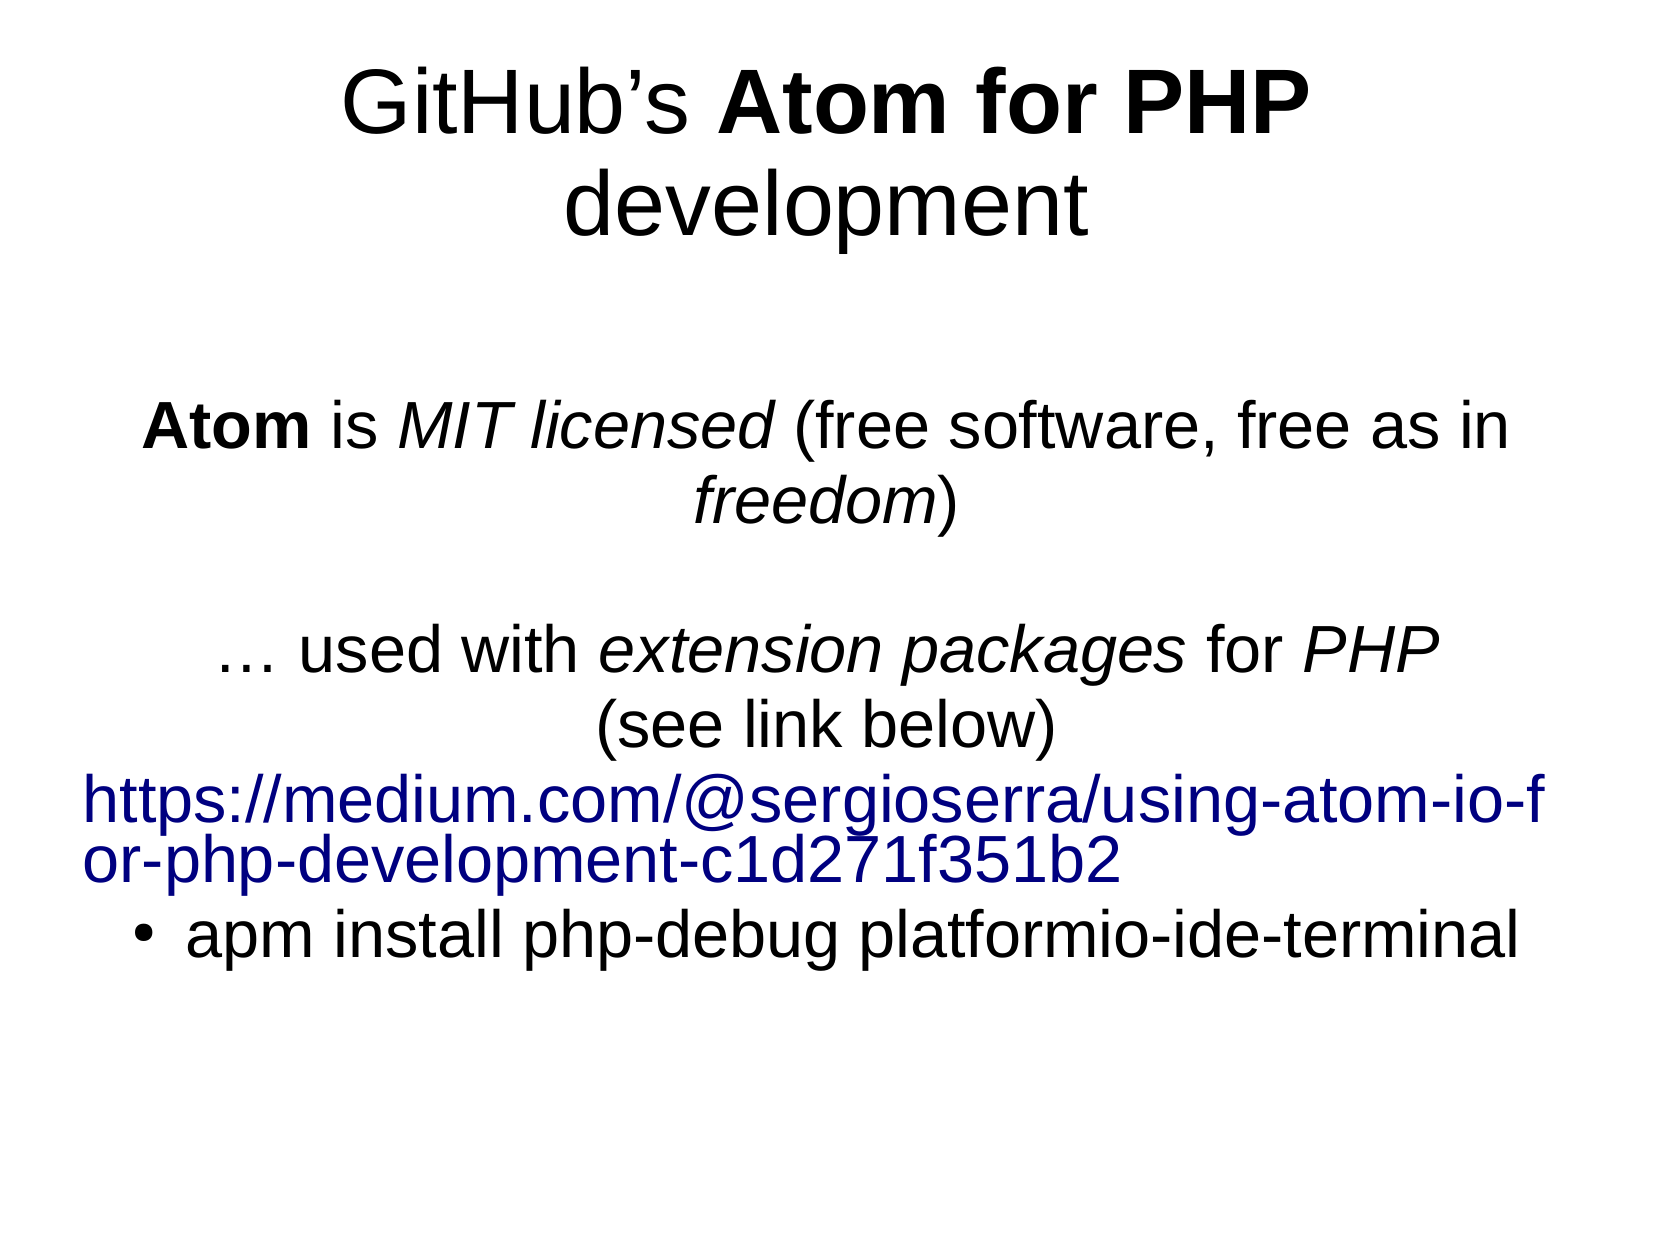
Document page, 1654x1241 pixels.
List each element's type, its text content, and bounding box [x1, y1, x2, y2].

title GitHub’s Atom for PHP development [82, 49, 1571, 257]
subtitle Atom is MIT licensed (free software, free as in freedom) … used with extension packages for PHP (see link below) https://medium.com/@sergioserra/using-atom-io-for-php-development-c1d271f351b2 apm install php-debug platformio-ide-terminal [82, 290, 1571, 1010]
